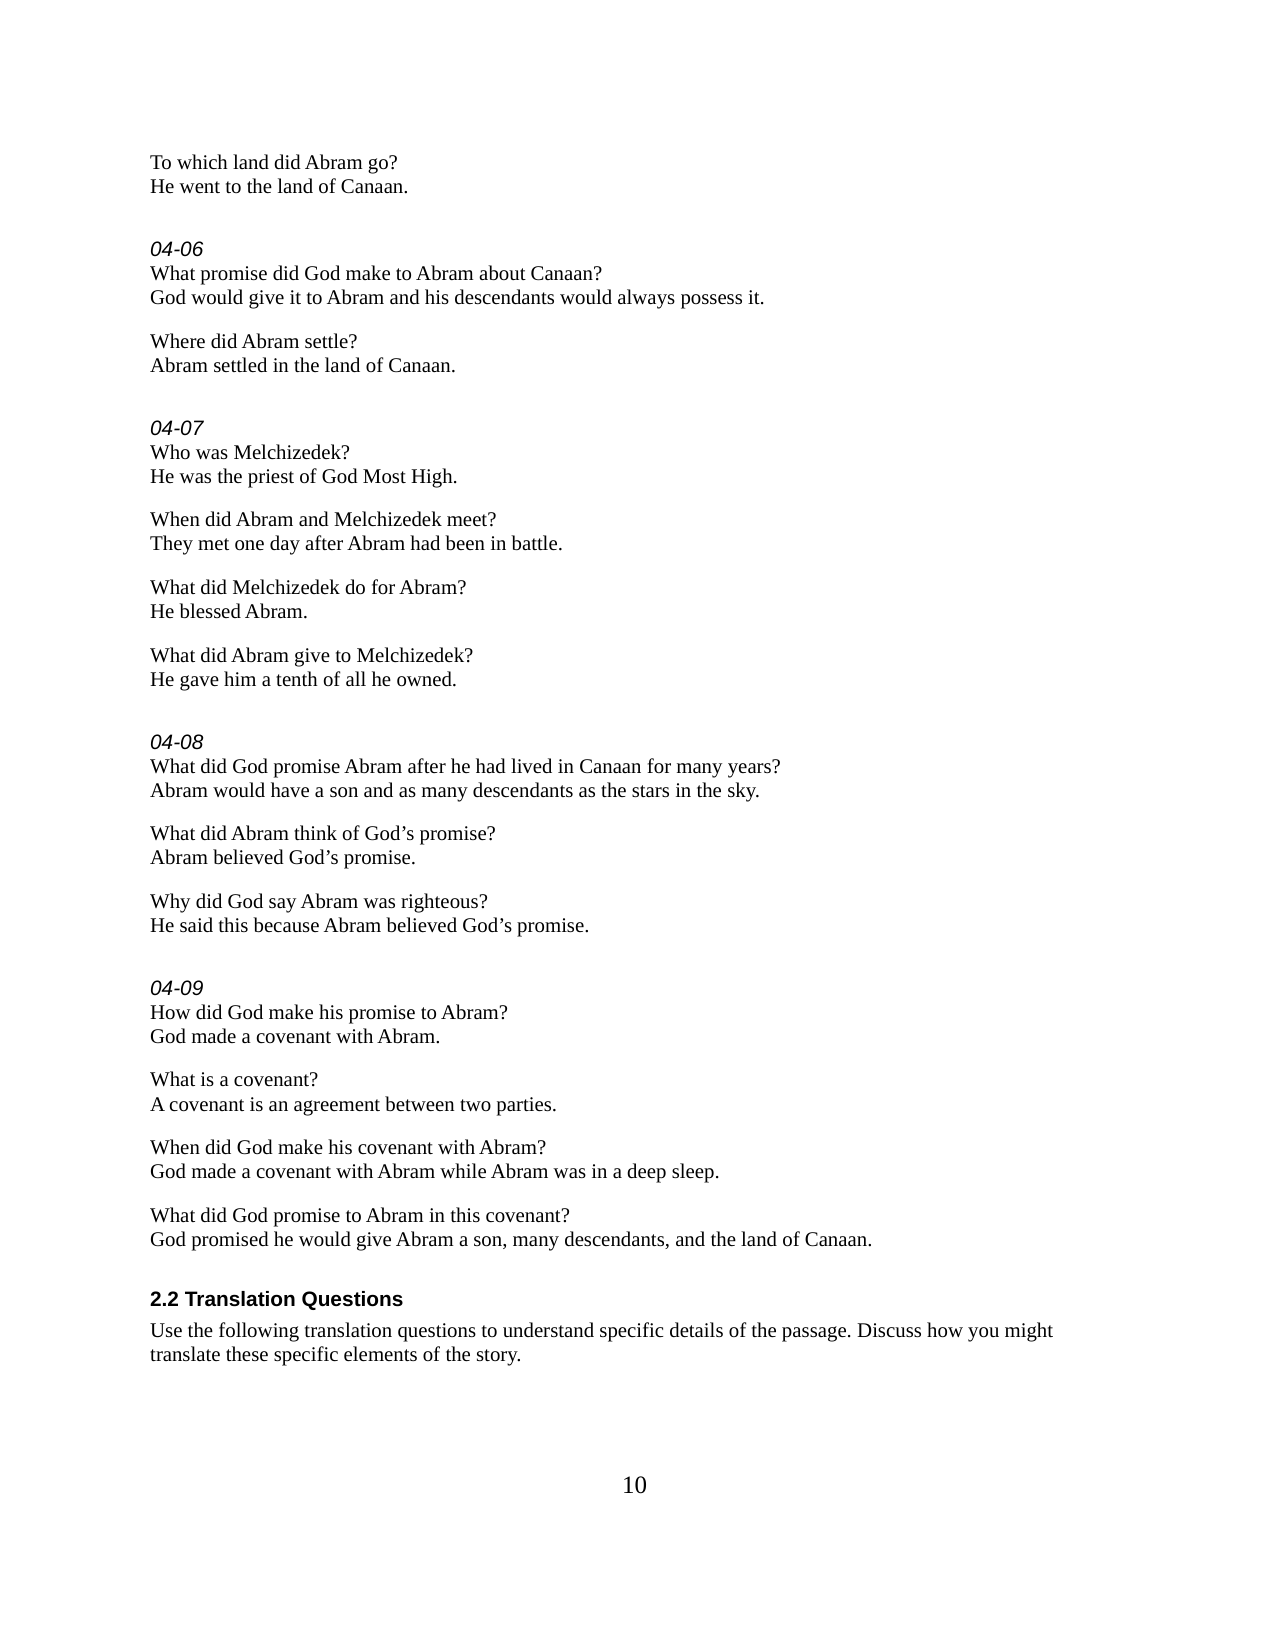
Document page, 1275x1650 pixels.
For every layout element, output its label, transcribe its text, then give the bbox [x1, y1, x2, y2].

text Where did Abram settle? Abram settled in the land of Canaan. [150, 329, 1125, 377]
text What did Abram think of God’s promise? Abram believed God’s promise. [150, 821, 1125, 869]
text Why did God say Abram was righteous? He said this because Abram believed God’s promise. [150, 889, 1125, 937]
text When did Abram and Melchizedek meet? They met one day after Abram had been in battle. [150, 507, 1125, 555]
text What did Abram give to Melchizedek? He gave him a tenth of all he owned. [150, 642, 1125, 691]
text What did God promise to Abram in this covenant? God promised he would give Abram a son, many descendants, and the land of Canaan. [150, 1203, 1125, 1251]
subtitle 04-08 [150, 729, 1125, 753]
text What did God promise Abram after he had lived in Canaan for many years? Abram would have a son and as many descendants as the stars in the sky. [150, 753, 1125, 802]
subtitle 04-06 [150, 237, 1125, 261]
subtitle 04-07 [150, 416, 1125, 440]
text When did God make his covenant with Abram? God made a covenant with Abram while Abram was in a deep sleep. [150, 1135, 1125, 1183]
text To which land did Abram go? He went to the land of Canaan. [150, 150, 1125, 198]
subtitle 04-09 [150, 976, 1125, 1000]
subtitle 2.2 Translation Questions [150, 1287, 1125, 1311]
text Who was Melchizedek? He was the priest of God Most High. [150, 440, 1125, 488]
text Use the following translation questions to understand specific details of the passage. Discuss how you might translate these specific elements of the story. [150, 1318, 1125, 1366]
text What promise did God make to Abram about Canaan? God would give it to Abram and his descendants would always possess it. [150, 261, 1125, 309]
text How did God make his promise to Abram? God made a covenant with Abram. [150, 1000, 1125, 1048]
text What did Melchizedek do for Abram? He blessed Abram. [150, 575, 1125, 623]
text What is a covenant? A covenant is an agreement between two parties. [150, 1067, 1125, 1116]
